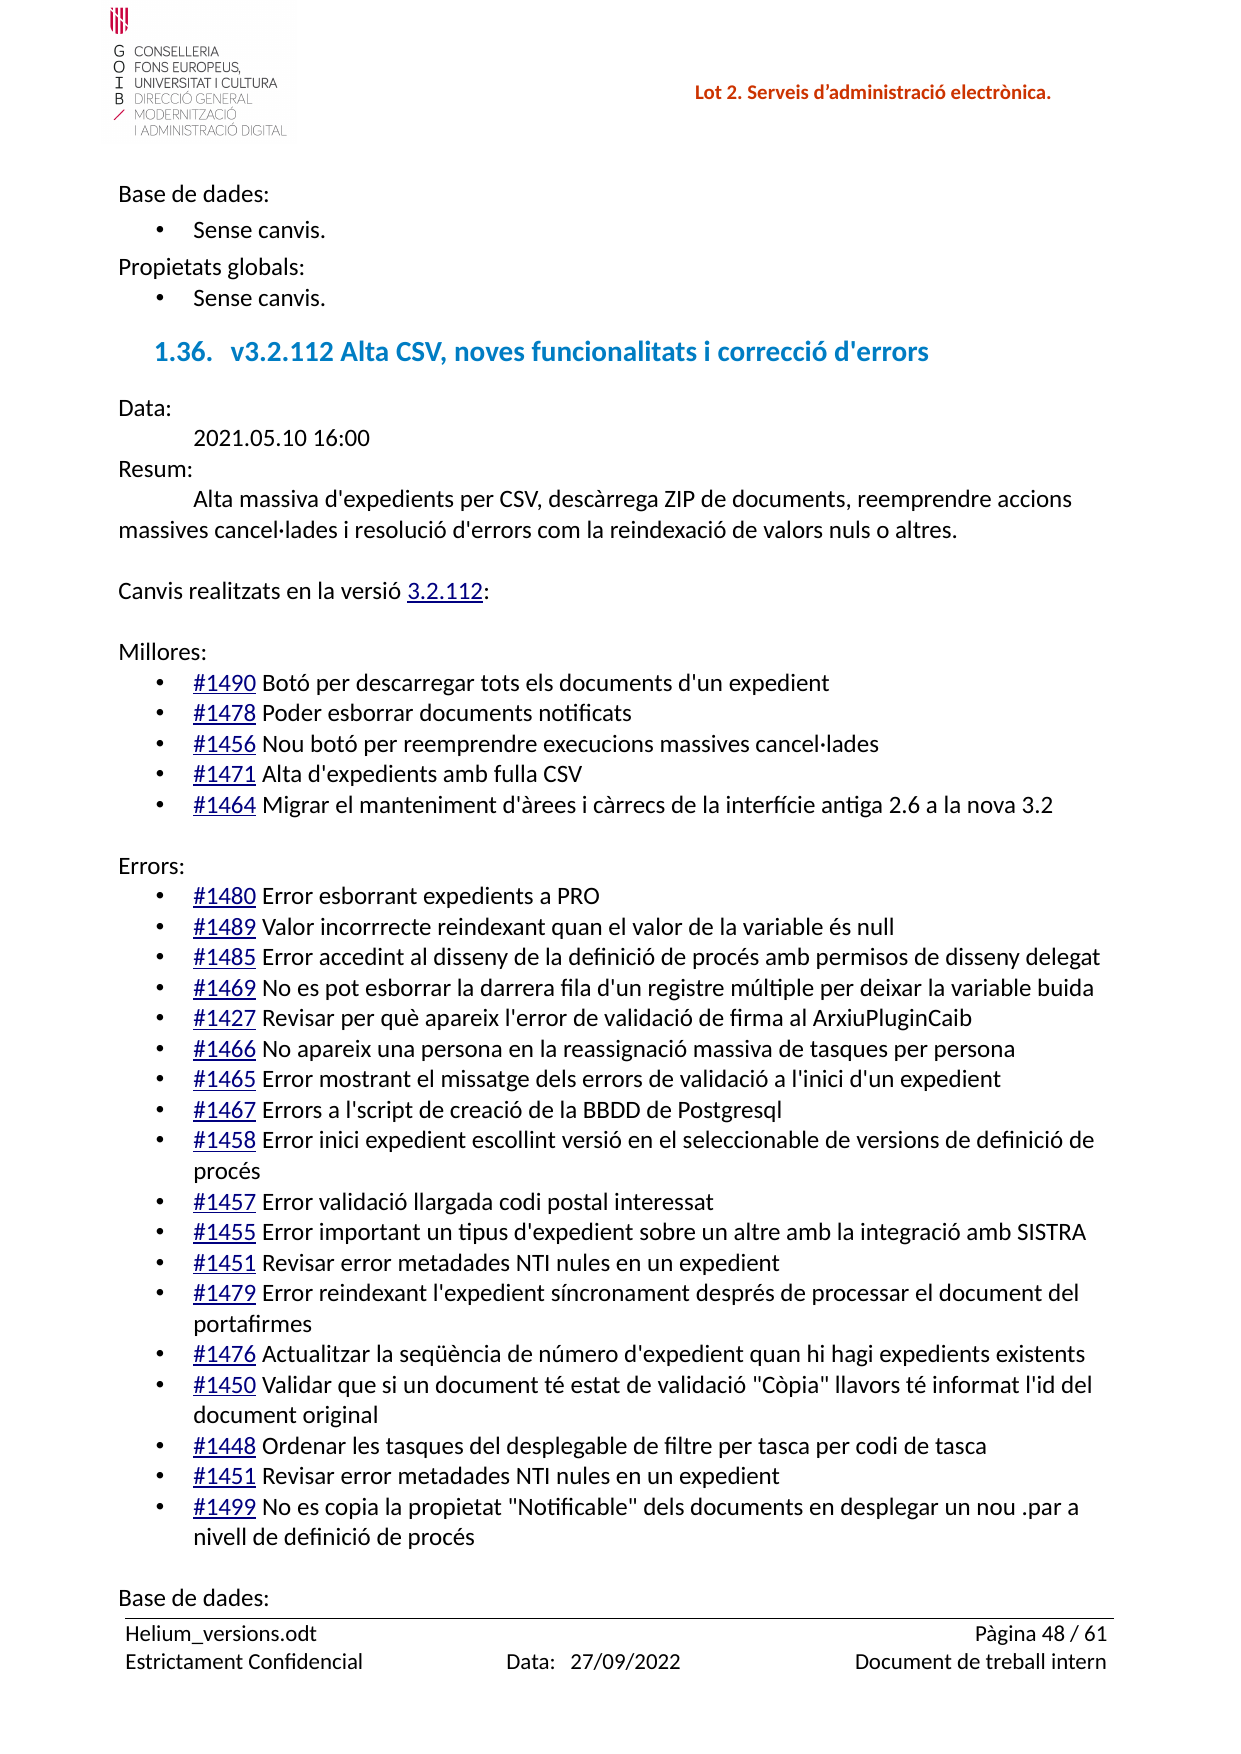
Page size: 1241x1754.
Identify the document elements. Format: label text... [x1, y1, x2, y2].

list #1467 Errors a l'script de creació de la BBDD de Postgresql [156, 1094, 1122, 1124]
list #1469 No es pot esborrar la darrera fila d'un registre múltiple per deixar la variable buida [156, 972, 1122, 1002]
text Errors: [118, 850, 1122, 880]
text Data: [118, 392, 1122, 423]
list #1476 Actualitzar la seqüència de número d'expedient quan hi hagi expedients existents [156, 1338, 1122, 1369]
text Base de dades: [118, 178, 1122, 209]
list #1485 Error accedint al disseny de la definició de procés amb permisos de disseny delegat [156, 941, 1122, 972]
text Alta massiva d'expedients per CSV, descàrrega ZIP de documents, reemprendre accions massives cancel·lades i resolució d'errors com la reindexació de valors nuls o altres. [118, 484, 1122, 545]
text Resum: [118, 453, 1122, 484]
list Sense canvis. [156, 215, 1122, 245]
list #1465 Error mostrant el missatge dels errors de validació a l'inici d'un expedient [156, 1063, 1122, 1094]
list #1450 Validar que si un document té estat de validació "Còpia" llavors té informat l'id del document original [156, 1369, 1122, 1430]
text Canvis realitzats en la versió 3.2.112: [118, 575, 1122, 606]
list #1499 No es copia la propietat "Notificable" dels documents en desplegar un nou .par a nivell de definició de procés [156, 1491, 1122, 1552]
list #1480 Error esborrant expedients a PRO [156, 880, 1122, 911]
picture [100, 0, 297, 144]
list #1455 Error important un tipus d'expedient sobre un altre amb la integració amb SISTRA [156, 1216, 1122, 1247]
list #1478 Poder esborrar documents notificats [156, 697, 1122, 728]
list #1464 Migrar el manteniment d'àrees i càrrecs de la interfície antiga 2.6 a la nova 3.2 [156, 789, 1122, 819]
list Sense canvis. [156, 282, 1122, 312]
list #1466 No apareix una persona en la reassignació massiva de tasques per persona [156, 1033, 1122, 1063]
text 2021.05.10 16:00 [118, 423, 1122, 453]
list #1458 Error inici expedient escollint versió en el seleccionable de versions de definició de procés [156, 1124, 1122, 1186]
text Base de dades: [118, 1582, 1122, 1613]
list #1489 Valor incorrrecte reindexant quan el valor de la variable és null [156, 911, 1122, 941]
list #1479 Error reindexant l'expedient síncronament després de processar el document del portafirmes [156, 1277, 1122, 1338]
list #1427 Revisar per què apareix l'error de validació de firma al ArxiuPluginCaib [156, 1002, 1122, 1033]
list #1490 Botó per descarregar tots els documents d'un expedient [156, 667, 1122, 697]
text Millores: [118, 636, 1122, 667]
list #1457 Error validació llargada codi postal interessat [156, 1186, 1122, 1216]
text Propietats globals: [118, 251, 1122, 282]
subtitle v3.2.112 Alta CSV, noves funcionalitats i correcció d'errors [153, 333, 1122, 368]
list #1456 Nou botó per reemprendre execucions massives cancel·lades [156, 728, 1122, 758]
list #1451 Revisar error metadades NTI nules en un expedient [156, 1247, 1122, 1277]
list #1471 Alta d'expedients amb fulla CSV [156, 758, 1122, 789]
list #1448 Ordenar les tasques del desplegable de filtre per tasca per codi de tasca [156, 1430, 1122, 1460]
list #1451 Revisar error metadades NTI nules en un expedient [156, 1460, 1122, 1491]
